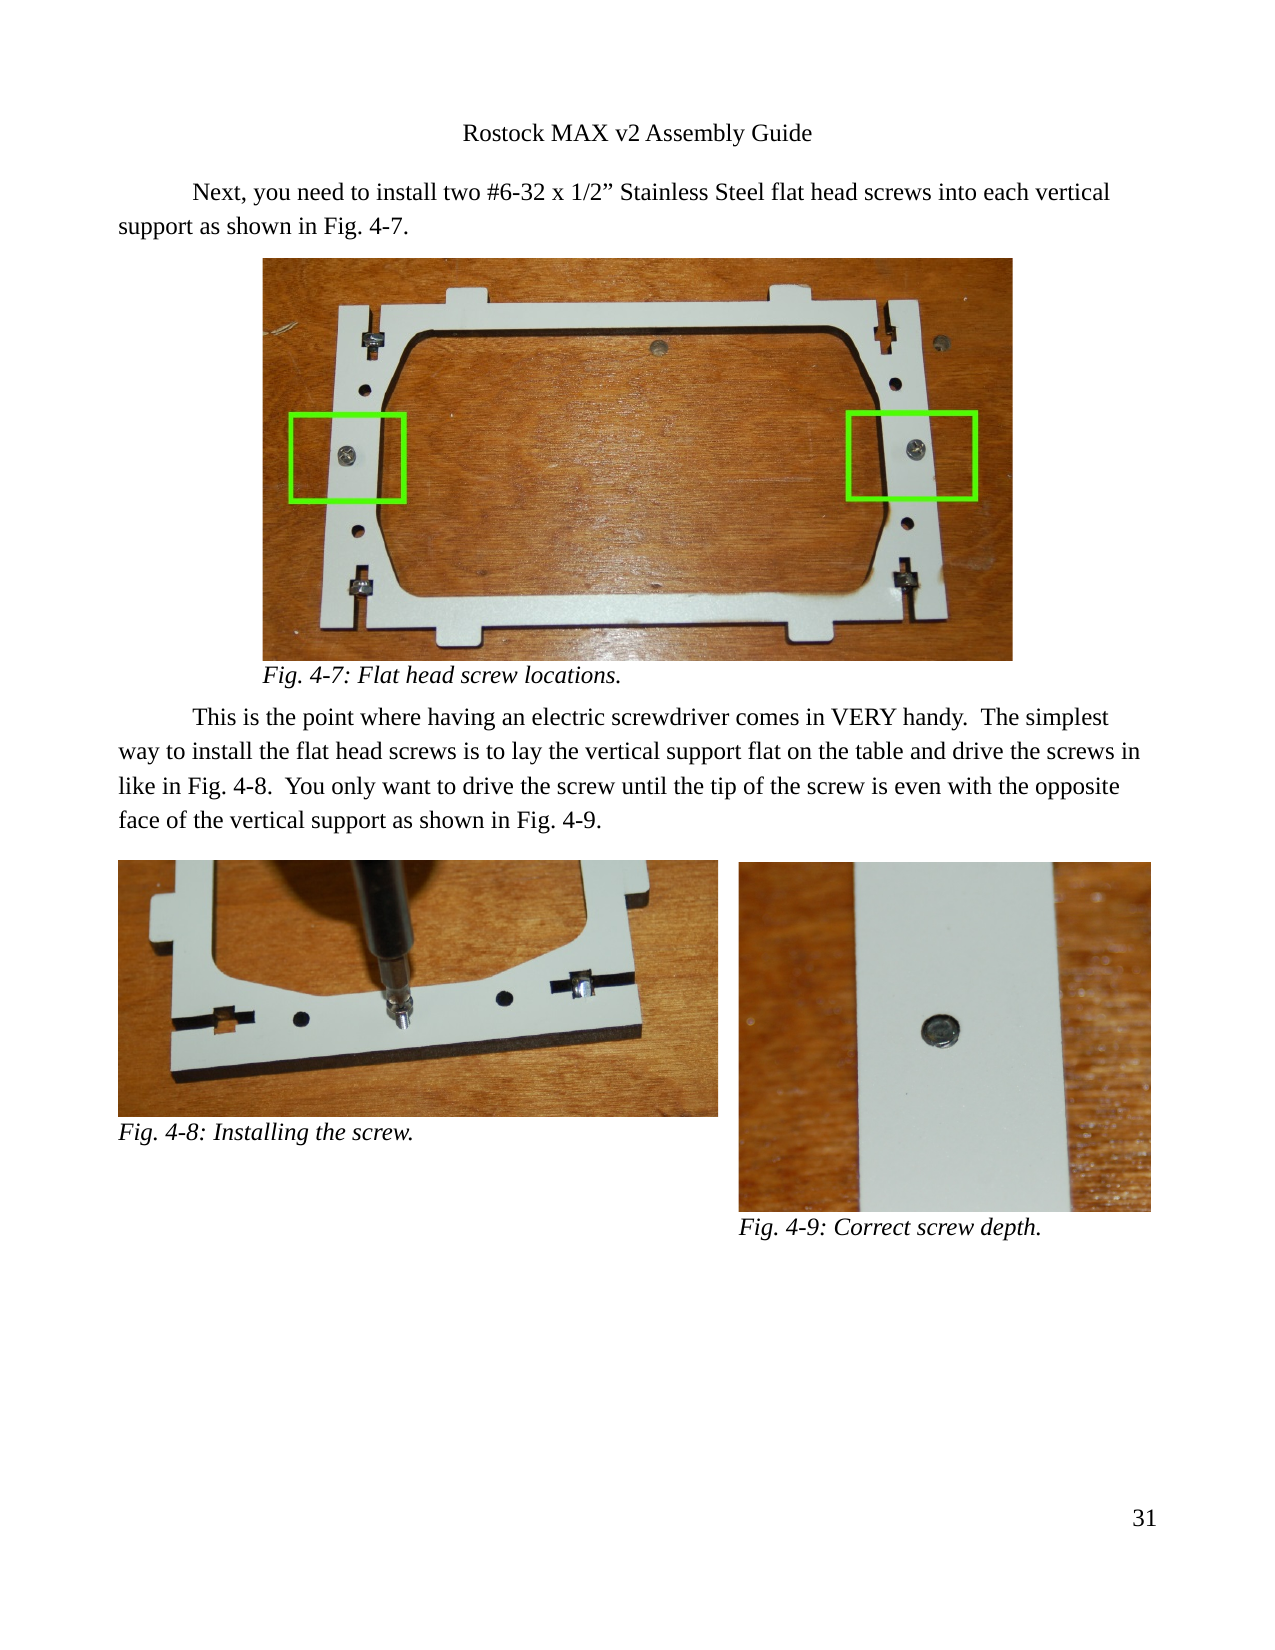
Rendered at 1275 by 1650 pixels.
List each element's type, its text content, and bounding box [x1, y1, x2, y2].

text Fig. 4-7: Flat head screw locations. [262, 661, 1012, 689]
text Fig. 4-9: Correct screw depth. [738, 1212, 1151, 1241]
text Fig. 4-8: Installing the screw. [118, 1117, 718, 1145]
text Next, you need to install two #6-32 x 1/2” Stainless Steel flat head screws into each vertical support as shown in Fig. 4-7. [118, 177, 1157, 240]
picture [118, 860, 719, 1117]
picture [738, 862, 1151, 1212]
text This is the point where having an electric screwdriver comes in VERY handy. The simplest way to install the flat head screws is to lay the vertical support flat on the table and drive the screws in like in Fig. 4-8. You only want to drive the screw until the tip of the screw is even with the opposite face of the vertical support as shown in Fig. 4-9. [118, 702, 1157, 834]
picture [262, 258, 1013, 661]
